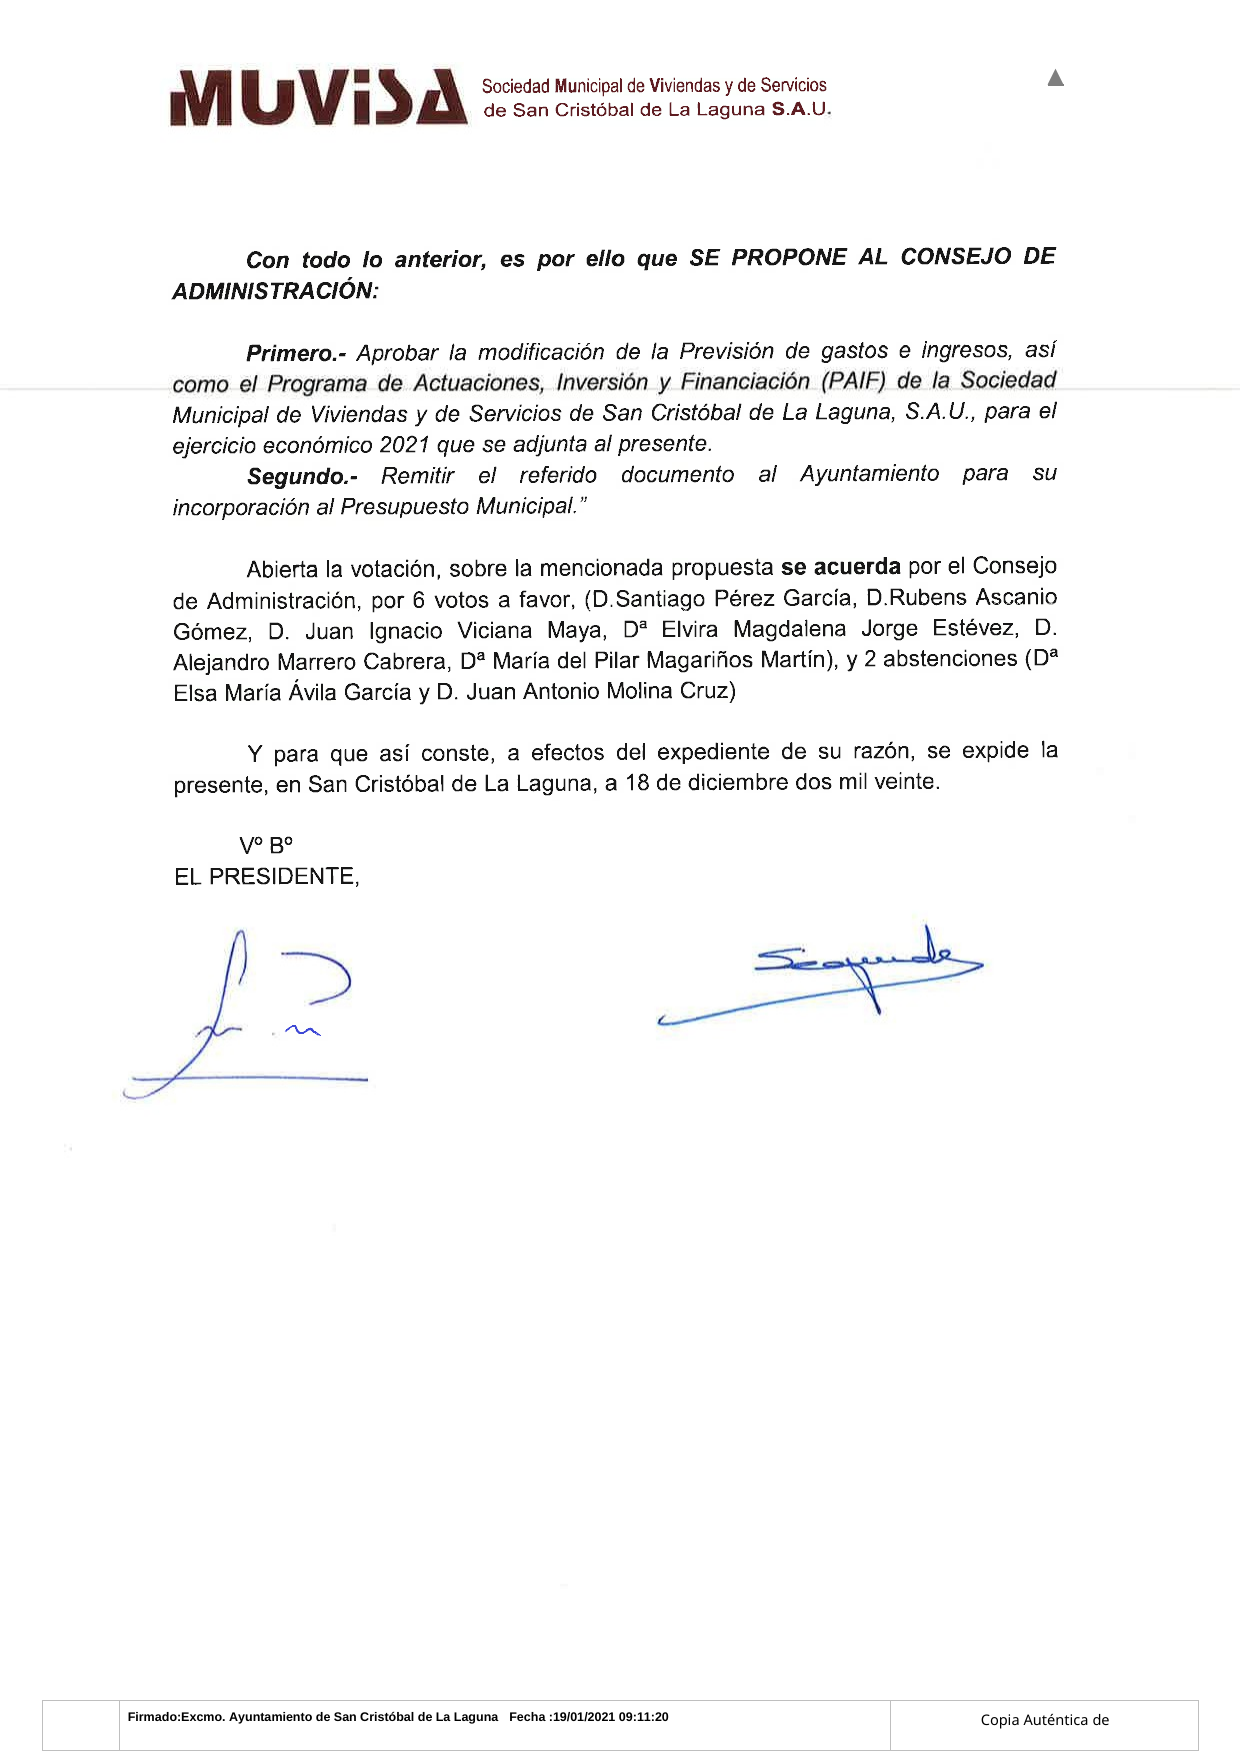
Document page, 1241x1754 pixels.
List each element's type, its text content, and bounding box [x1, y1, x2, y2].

table_header [43, 1701, 119, 1749]
table_header Firmado:Excmo. Ayuntamiento de San Cristóbal de La Laguna Fecha :19/01/2021 09:11:20 [120, 1701, 890, 1749]
table_header Copia Auténtica de [891, 1701, 1198, 1749]
